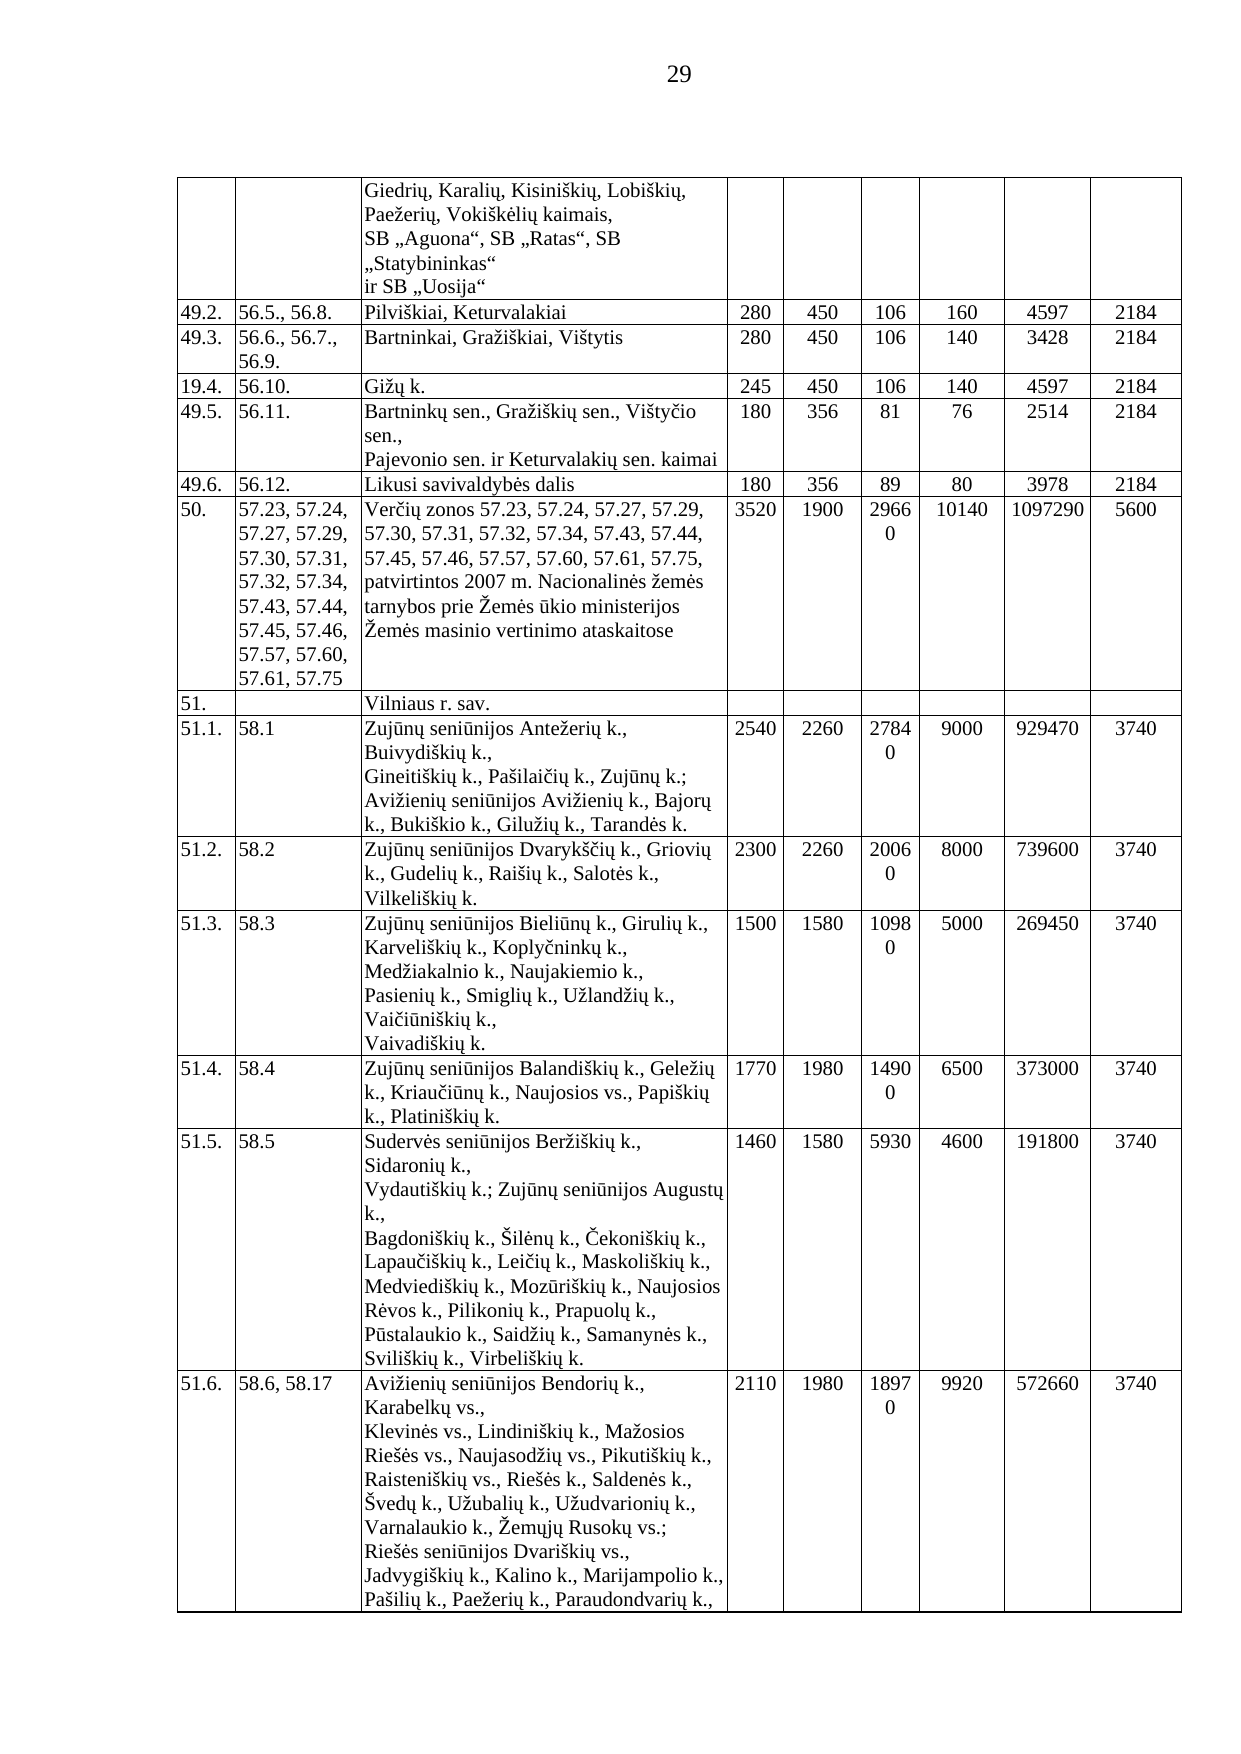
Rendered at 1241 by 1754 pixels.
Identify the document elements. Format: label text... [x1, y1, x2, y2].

table_cell Pilviškiai, Keturvalakiai [362, 300, 727, 324]
table_cell 9000 [920, 716, 1004, 836]
table_cell 450 [784, 300, 861, 324]
table_cell 1980 [784, 1056, 861, 1128]
table_cell 49.5. [178, 399, 235, 471]
table_cell 19.4. [178, 374, 235, 398]
table_cell 1580 [784, 1129, 861, 1370]
table_cell 81 [862, 399, 919, 471]
table_cell 8000 [920, 837, 1004, 909]
table_cell 56.12. [236, 472, 361, 496]
table_cell 2540 [728, 716, 783, 836]
table_cell 4597 [1005, 374, 1090, 398]
table_cell 76 [920, 399, 1004, 471]
table_cell Zujūnų seniūnijos Balandiškių k., Geležių k., Kriaučiūnų k., Naujosios vs., Papiškių k., Platiniškių k. [362, 1056, 727, 1128]
table_cell 2184 [1091, 300, 1181, 324]
table_cell 4597 [1005, 300, 1090, 324]
table_cell 51.1. [178, 716, 235, 836]
table_cell 739600 [1005, 837, 1090, 909]
table_cell Bartninkai, Gražiškiai, Vištytis [362, 325, 727, 373]
table_cell 356 [784, 472, 861, 496]
table_cell 51.5. [178, 1129, 235, 1370]
table_cell 10140 [920, 497, 1004, 690]
table_cell [236, 691, 361, 715]
table_cell 51.4. [178, 1056, 235, 1128]
table_cell 373000 [1005, 1056, 1090, 1128]
table_cell 20060 [862, 837, 919, 909]
table_cell 140 [920, 325, 1004, 373]
table_cell 1770 [728, 1056, 783, 1128]
table_cell 58.2 [236, 837, 361, 909]
table_cell 1580 [784, 911, 861, 1055]
table_cell 51.2. [178, 837, 235, 909]
table_cell 2300 [728, 837, 783, 909]
table_cell [728, 178, 783, 298]
table_cell [178, 178, 235, 298]
table_cell 2260 [784, 716, 861, 836]
table_cell 58.4 [236, 1056, 361, 1128]
table_cell 106 [862, 325, 919, 373]
table_cell Likusi savivaldybės dalis [362, 472, 727, 496]
table_cell 269450 [1005, 911, 1090, 1055]
table_cell Zujūnų seniūnijos Bieliūnų k., Girulių k., Karveliškių k., Koplyčninkų k., Medžiakalnio k., Naujakiemio k., Pasienių k., Smiglių k., Užlandžių k., Vaičiūniškių k., Vaivadiškių k. [362, 911, 727, 1055]
table_cell 5000 [920, 911, 1004, 1055]
table_cell [236, 178, 361, 298]
table_cell 1980 [784, 1371, 861, 1611]
table_cell 280 [728, 300, 783, 324]
table_cell Zujūnų seniūnijos Dvarykščių k., Griovių k., Gudelių k., Raišių k., Salotės k., Vilkeliškių k. [362, 837, 727, 909]
table_cell 3428 [1005, 325, 1090, 373]
table_cell 89 [862, 472, 919, 496]
table_cell 572660 [1005, 1371, 1090, 1611]
table_cell 3520 [728, 497, 783, 690]
table_cell 49.6. [178, 472, 235, 496]
table_cell 3740 [1091, 911, 1181, 1055]
table_cell 56.10. [236, 374, 361, 398]
table_cell 1900 [784, 497, 861, 690]
table_cell 2184 [1091, 472, 1181, 496]
table_cell [862, 691, 919, 715]
table_cell 58.6, 58.17 [236, 1371, 361, 1611]
table_cell 5930 [862, 1129, 919, 1370]
table_cell 2110 [728, 1371, 783, 1611]
table_cell [862, 178, 919, 298]
table_cell 58.1 [236, 716, 361, 836]
table_cell Bartninkų sen., Gražiškių sen., Vištyčio sen., Pajevonio sen. ir Keturvalakių sen. kaimai [362, 399, 727, 471]
table_cell [784, 691, 861, 715]
table_cell 56.11. [236, 399, 361, 471]
table_cell 191800 [1005, 1129, 1090, 1370]
table_cell 80 [920, 472, 1004, 496]
table_cell [920, 178, 1004, 298]
table_cell Gižų k. [362, 374, 727, 398]
table_cell 51.6. [178, 1371, 235, 1611]
table_cell 49.2. [178, 300, 235, 324]
table_cell 2184 [1091, 374, 1181, 398]
table_cell 6500 [920, 1056, 1004, 1128]
table_cell Avižienių seniūnijos Bendorių k., Karabelkų vs., Klevinės vs., Lindiniškių k., Mažosios Riešės vs., Naujasodžių vs., Pikutiškių k., Raisteniškių vs., Riešės k., Saldenės k., Švedų k., Užubalių k., Užudvarionių k., Varnalaukio k., Žemųjų Rusokų vs.; Riešės seniūnijos Dvariškių vs., Jadvygiškių k., Kalino k., Marijampolio k., Pašilių k., Paežerių k., Paraudondvarių k., [362, 1371, 727, 1611]
table_cell Zujūnų seniūnijos Antežerių k., Buivydiškių k., Gineitiškių k., Pašilaičių k., Zujūnų k.; Avižienių seniūnijos Avižienių k., Bajorų k., Bukiškio k., Gilužių k., Tarandės k. [362, 716, 727, 836]
table_cell [1091, 178, 1181, 298]
table_cell [1005, 178, 1090, 298]
table_cell 29660 [862, 497, 919, 690]
table_cell 3740 [1091, 1371, 1181, 1611]
table_cell 3740 [1091, 1056, 1181, 1128]
table_cell 280 [728, 325, 783, 373]
table_cell 180 [728, 472, 783, 496]
table_cell 160 [920, 300, 1004, 324]
table_cell 180 [728, 399, 783, 471]
table_cell Giedrių, Karalių, Kisiniškių, Lobiškių, Paežerių, Vokiškėlių kaimais, SB „Aguona“, SB „Ratas“, SB „Statybininkas“ ir SB „Uosija“ [362, 178, 727, 298]
table_cell 3740 [1091, 1129, 1181, 1370]
table_cell 18970 [862, 1371, 919, 1611]
table_cell Verčių zonos 57.23, 57.24, 57.27, 57.29, 57.30, 57.31, 57.32, 57.34, 57.43, 57.44, 57.45, 57.46, 57.57, 57.60, 57.61, 57.75, patvirtintos 2007 m. Nacionalinės žemės tarnybos prie Žemės ūkio ministerijos Žemės masinio vertinimo ataskaitose [362, 497, 727, 690]
table_cell 51. [178, 691, 235, 715]
table_cell [920, 691, 1004, 715]
table_cell 140 [920, 374, 1004, 398]
table_cell 14900 [862, 1056, 919, 1128]
table_cell 106 [862, 300, 919, 324]
table_cell 51.3. [178, 911, 235, 1055]
table_cell [728, 691, 783, 715]
table_cell 4600 [920, 1129, 1004, 1370]
table_cell Sudervės seniūnijos Beržiškių k., Sidaronių k., Vydautiškių k.; Zujūnų seniūnijos Augustų k., Bagdoniškių k., Šilėnų k., Čekoniškių k., Lapaučiškių k., Leičių k., Maskoliškių k., Medviediškių k., Mozūriškių k., Naujosios Rėvos k., Pilikonių k., Prapuolų k., Pūstalaukio k., Saidžių k., Samanynės k., Sviliškių k., Virbeliškių k. [362, 1129, 727, 1370]
table_cell 5600 [1091, 497, 1181, 690]
table_cell Vilniaus r. sav. [362, 691, 727, 715]
table_cell 3740 [1091, 837, 1181, 909]
table_cell 2184 [1091, 399, 1181, 471]
table_cell 2184 [1091, 325, 1181, 373]
table_cell 356 [784, 399, 861, 471]
table_cell 57.23, 57.24, 57.27, 57.29, 57.30, 57.31, 57.32, 57.34, 57.43, 57.44, 57.45, 57.46, 57.57, 57.60, 57.61, 57.75 [236, 497, 361, 690]
table_cell 3740 [1091, 716, 1181, 836]
table_cell 106 [862, 374, 919, 398]
table_cell 1500 [728, 911, 783, 1055]
table_cell 9920 [920, 1371, 1004, 1611]
table_cell 245 [728, 374, 783, 398]
table_cell 3978 [1005, 472, 1090, 496]
table_cell 49.3. [178, 325, 235, 373]
table_cell 929470 [1005, 716, 1090, 836]
table_cell 450 [784, 374, 861, 398]
table_cell 58.5 [236, 1129, 361, 1370]
table_cell [1091, 691, 1181, 715]
table_cell 2260 [784, 837, 861, 909]
table_cell 56.6., 56.7., 56.9. [236, 325, 361, 373]
table_cell 10980 [862, 911, 919, 1055]
table_cell [784, 178, 861, 298]
table_cell 2514 [1005, 399, 1090, 471]
table_cell 1097290 [1005, 497, 1090, 690]
table_cell 56.5., 56.8. [236, 300, 361, 324]
table_cell 450 [784, 325, 861, 373]
table_cell 50. [178, 497, 235, 690]
table_cell 27840 [862, 716, 919, 836]
table_cell 58.3 [236, 911, 361, 1055]
table_cell [1005, 691, 1090, 715]
table_cell 1460 [728, 1129, 783, 1370]
